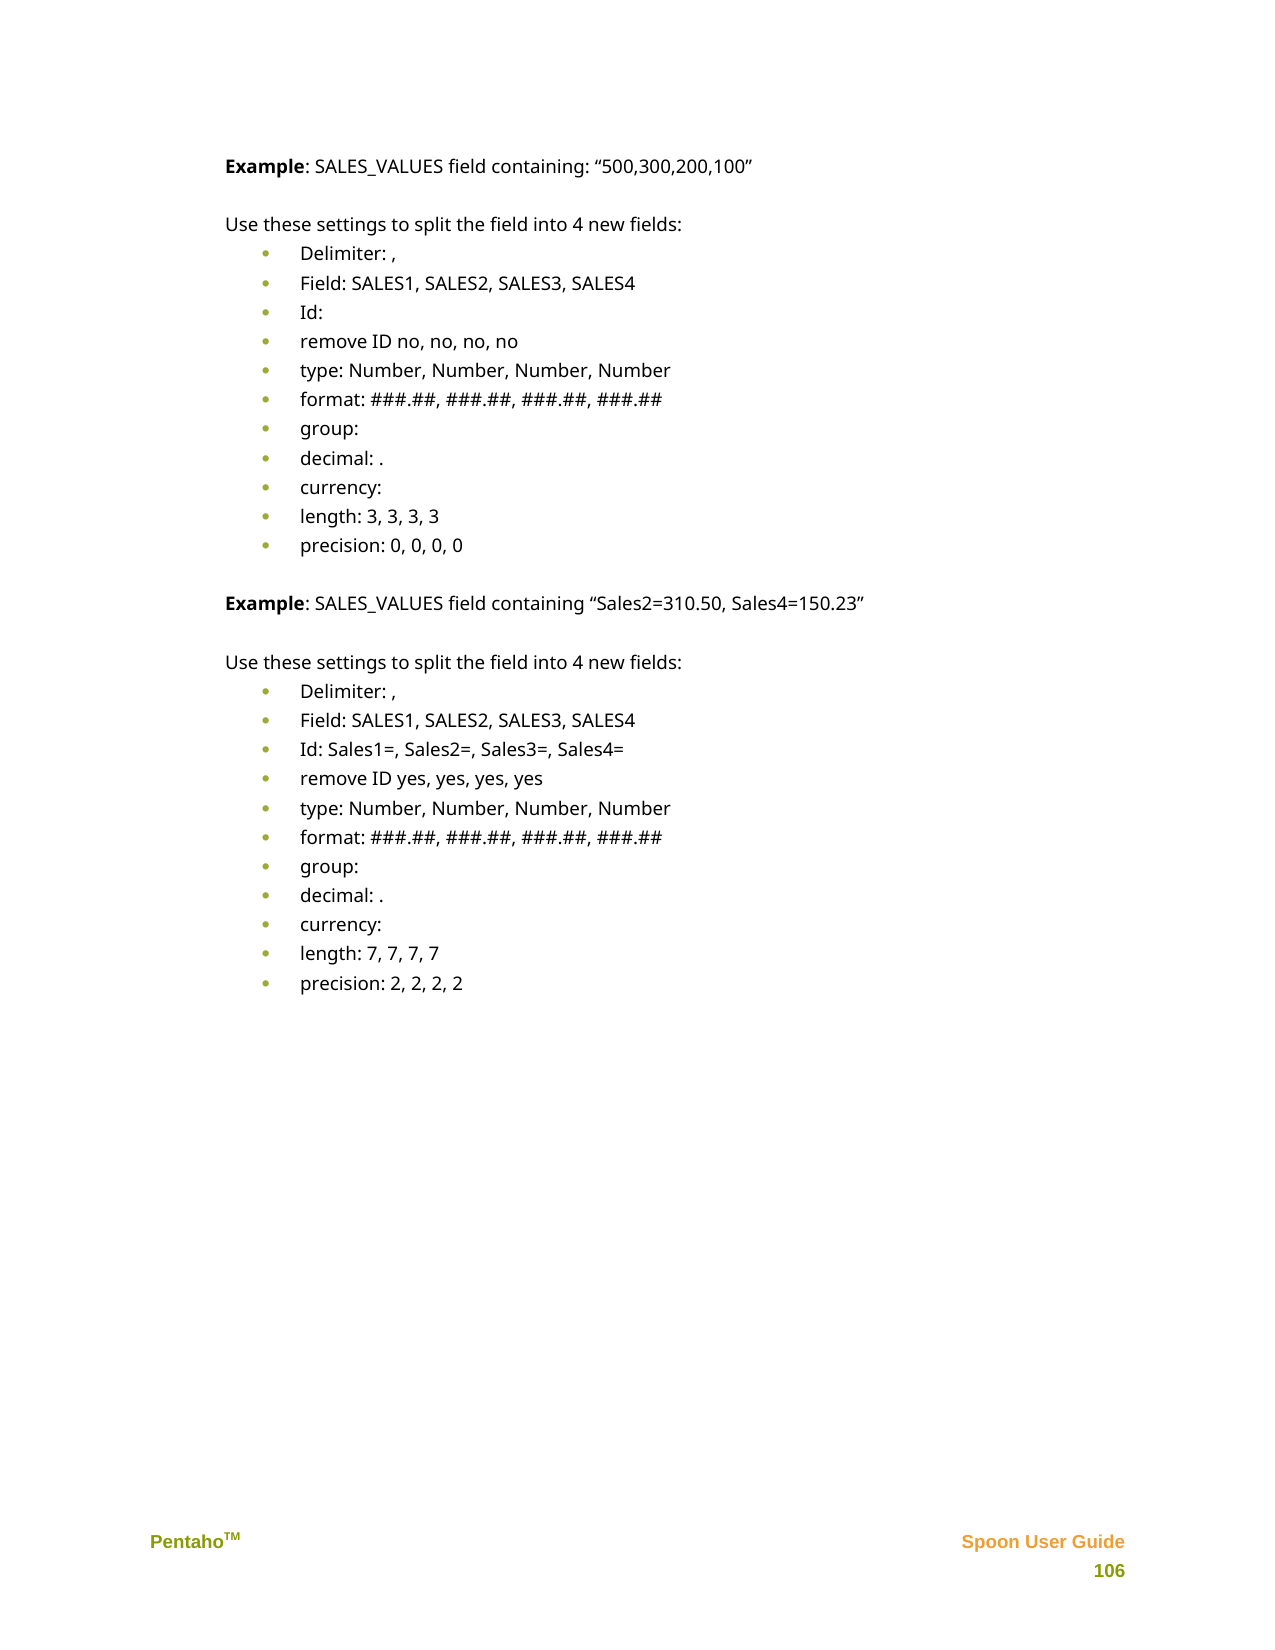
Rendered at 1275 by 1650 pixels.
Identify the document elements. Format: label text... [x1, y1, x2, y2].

list decimal: . [262, 442, 1125, 471]
list Delimiter: , [262, 237, 1125, 267]
list type: Number, Number, Number, Number [262, 354, 1125, 383]
text Use these settings to split the field into 4 new fields: [225, 208, 1125, 237]
list currency: [262, 471, 1125, 500]
list Field: SALES1, SALES2, SALES3, SALES4 [262, 267, 1125, 296]
list Id: [262, 296, 1125, 325]
list Field: SALES1, SALES2, SALES3, SALES4 [262, 704, 1125, 733]
list precision: 2, 2, 2, 2 [262, 967, 1125, 996]
list type: Number, Number, Number, Number [262, 792, 1125, 821]
list group: [262, 412, 1125, 442]
list precision: 0, 0, 0, 0 [262, 529, 1125, 558]
list currency: [262, 908, 1125, 937]
list format: ###.##, ###.##, ###.##, ###.## [262, 821, 1125, 850]
list decimal: . [262, 879, 1125, 908]
list remove ID no, no, no, no [262, 325, 1125, 354]
text Example: SALES_VALUES field containing: “500,300,200,100” [225, 150, 1125, 179]
text Use these settings to split the field into 4 new fields: [225, 646, 1125, 675]
list format: ###.##, ###.##, ###.##, ###.## [262, 383, 1125, 412]
list length: 3, 3, 3, 3 [262, 500, 1125, 529]
list Delimiter: , [262, 675, 1125, 704]
text Example: SALES_VALUES field containing “Sales2=310.50, Sales4=150.23” [225, 587, 1125, 617]
list Id: Sales1=, Sales2=, Sales3=, Sales4= [262, 733, 1125, 762]
list length: 7, 7, 7, 7 [262, 937, 1125, 967]
list remove ID yes, yes, yes, yes [262, 762, 1125, 792]
list group: [262, 850, 1125, 879]
